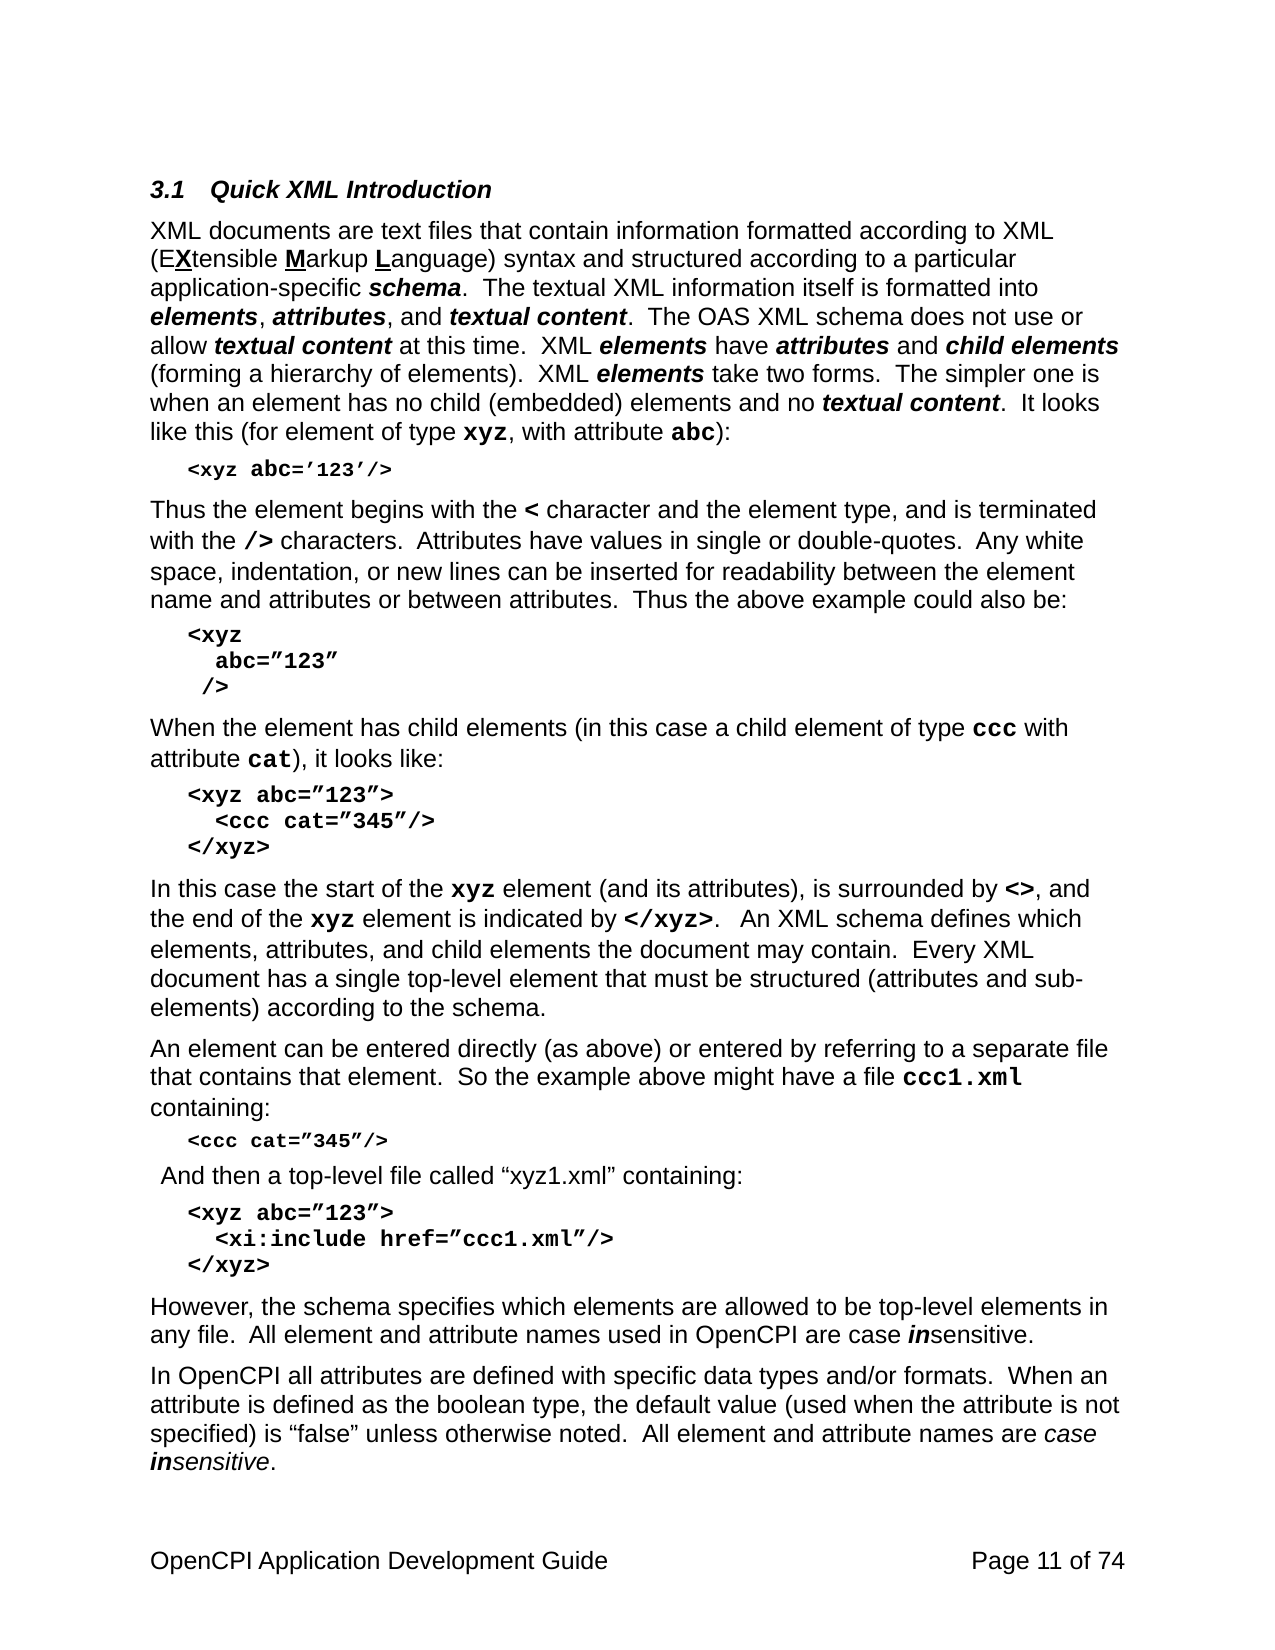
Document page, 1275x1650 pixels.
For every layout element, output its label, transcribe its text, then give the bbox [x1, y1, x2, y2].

text Thus the element begins with the < character and the element type, and is terminated with the /> characters. Attributes have values in single or double-quotes. Any white space, indentation, or new lines can be inserted for readability between the element name and attributes or between attributes. Thus the above example could also be: [150, 495, 1125, 614]
text However, the schema specifies which elements are allowed to be top-level elements in any file. All element and attribute names used in OpenCPI are case insensitive. [150, 1292, 1125, 1349]
text In OpenCPI all attributes are defined with specific data types and/or formats. When an attribute is defined as the boolean type, the default value (used when the attribute is not specified) is “false” unless otherwise noted. All element and attribute names are case insensitive. [150, 1361, 1125, 1476]
text XML documents are text files that contain information formatted according to XML (EXtensible Markup Language) syntax and structured according to a particular application-specific schema. The textual XML information itself is formatted into elements, attributes, and textual content. The OAS XML schema does not use or allow textual content at this time. XML elements have attributes and child elements (forming a hierarchy of elements). XML elements take two forms. The simpler one is when an element has no child (embedded) elements and no textual content. It looks like this (for element of type xyz, with attribute abc): [150, 216, 1125, 448]
text And then a top-level file called “xyz1.xml” containing: [160, 1161, 1125, 1190]
subtitle Quick XML Introduction [150, 175, 1125, 204]
text <xyz abc=”123” /> [187, 623, 1125, 701]
text In this case the start of the xyz element (and its attributes), is surrounded by <>, and the end of the xyz element is indicated by </xyz>. An XML schema defines which elements, attributes, and child elements the document may contain. Every XML document has a single top-level element that must be structured (attributes and sub- elements) according to the schema. [150, 873, 1125, 1022]
text <xyz abc=”123”> <xi:include href=”ccc1.xml”/> </xyz> [187, 1202, 1125, 1279]
text <ccc cat=”345”/> [187, 1131, 1125, 1153]
text An element can be entered directly (as above) or entered by referring to a separate file that contains that element. So the example above might have a file ccc1.xml containing: [150, 1034, 1125, 1122]
text <xyz abc=”123”> <ccc cat=”345”/> </xyz> [187, 784, 1125, 862]
text When the element has child elements (in this case a child element of type ccc with attribute cat), it looks like: [150, 713, 1125, 775]
text <xyz abc=’123’/> [187, 457, 1125, 483]
